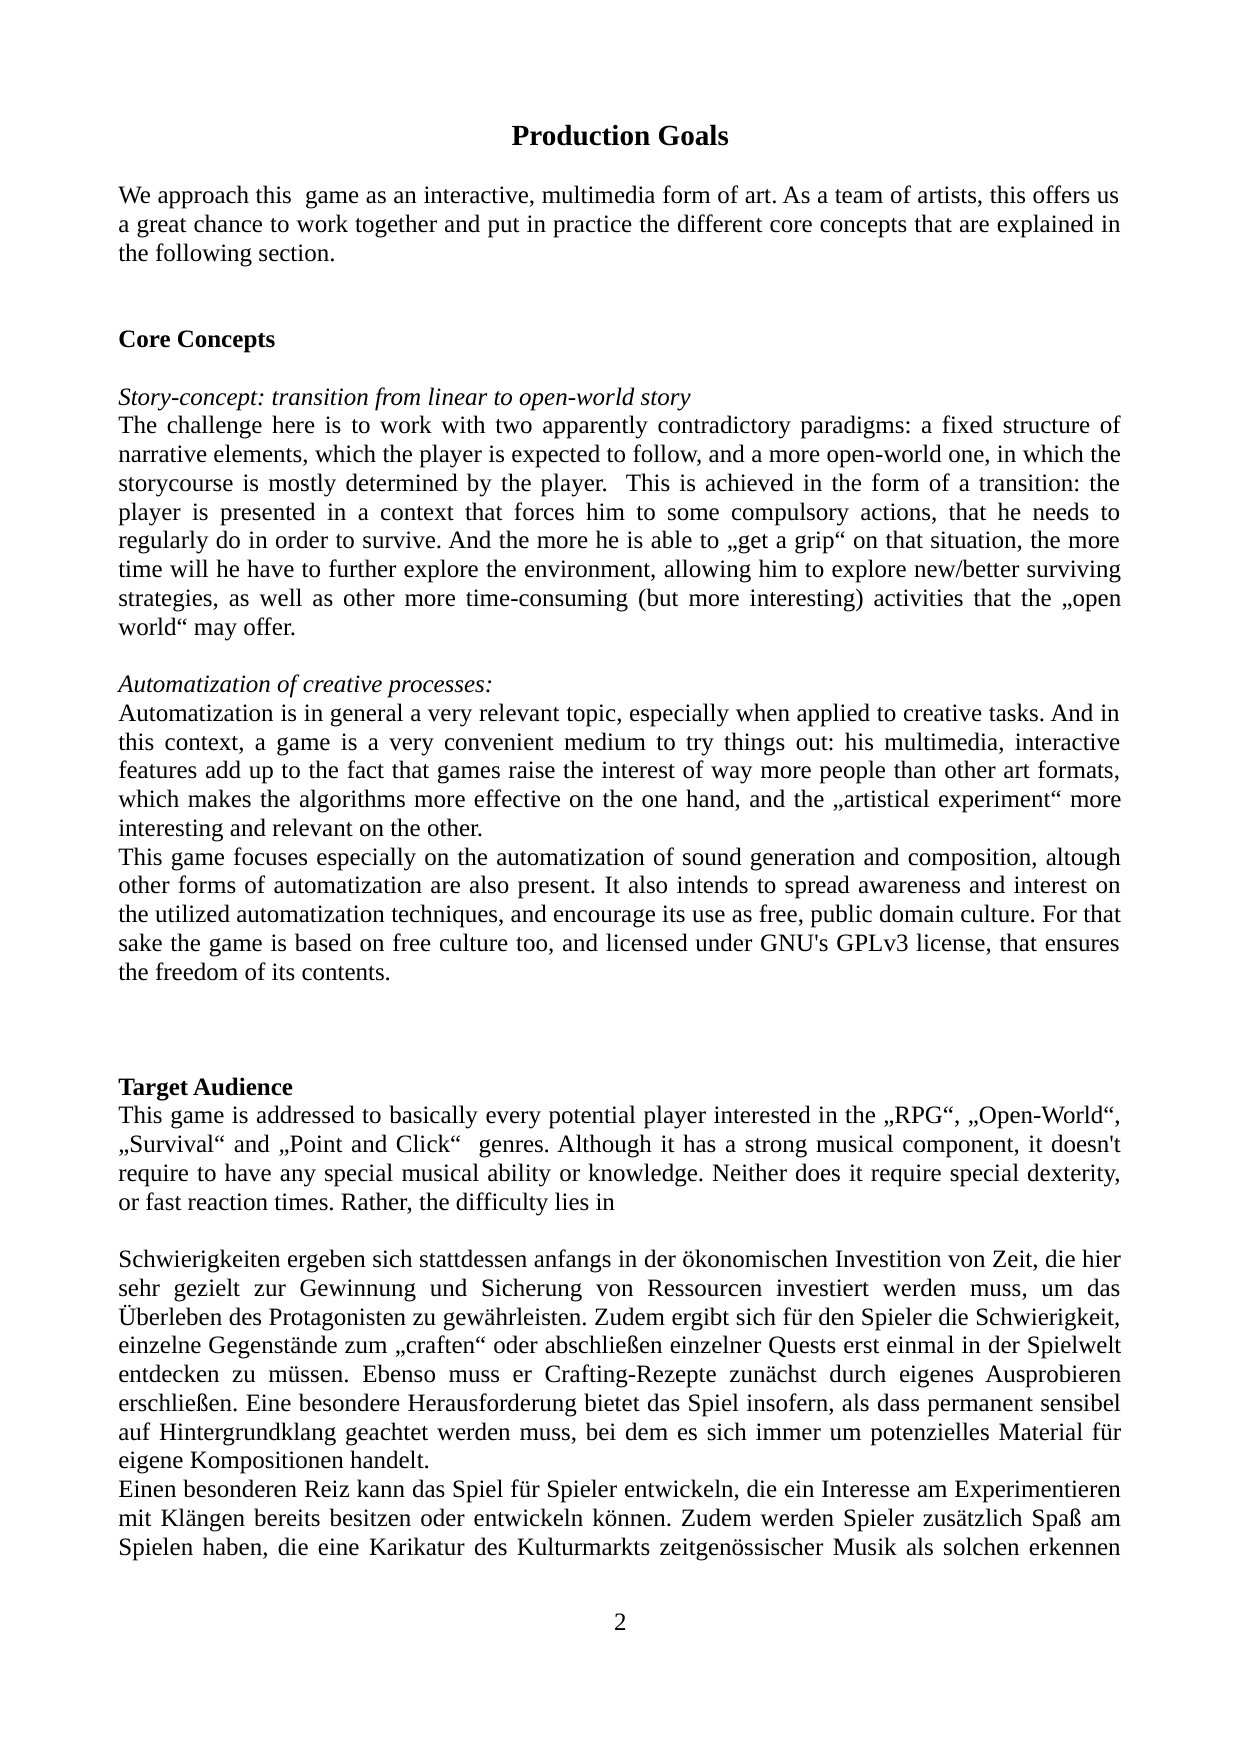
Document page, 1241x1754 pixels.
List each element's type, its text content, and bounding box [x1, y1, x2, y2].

text We approach this game as an interactive, multimedia form of art. As a team of artists, this offers us a great chance to work together and put in practice the different core concepts that are explained in the following section. [118, 180, 1122, 267]
text The challenge here is to work with two apparently contradictory paradigms: a fixed structure of narrative elements, which the player is expected to follow, and a more open-world one, in which the storycourse is mostly determined by the player. This is achieved in the form of a transition: the player is presented in a context that forces him to some compulsory actions, that he needs to regularly do in order to survive. And the more he is able to „get a grip“ on that situation, the more time will he have to further explore the environment, allowing him to explore new/better surviving strategies, as well as other more time-consuming (but more interesting) activities that the „open world“ may offer. [118, 410, 1122, 640]
text Schwierigkeiten ergeben sich stattdessen anfangs in der ökonomischen Investition von Zeit, die hier sehr gezielt zur Gewinnung und Sicherung von Ressourcen investiert werden muss, um das Überleben des Protagonisten zu gewährleisten. Zudem ergibt sich für den Spieler die Schwierigkeit, einzelne Gegenstände zum „craften“ oder abschließen einzelner Quests erst einmal in der Spielwelt entdecken zu müssen. Ebenso muss er Crafting-Rezepte zunächst durch eigenes Ausprobieren erschließen. Eine besondere Herausforderung bietet das Spiel insofern, als dass permanent sensibel auf Hintergrundklang geachtet werden muss, bei dem es sich immer um potenzielles Material für eigene Kompositionen handelt. [118, 1244, 1122, 1474]
text This game focuses especially on the automatization of sound generation and composition, altough other forms of automatization are also present. It also intends to spread awareness and interest on the utilized automatization techniques, and encourage its use as free, public domain culture. For that sake the game is based on free culture too, and licensed under GNU's GPLv3 license, that ensures the freedom of its contents. [118, 842, 1122, 985]
text Production Goals [118, 118, 1122, 152]
text Einen besonderen Reiz kann das Spiel für Spieler entwickeln, die ein Interesse am Experimentieren mit Klängen bereits besitzen oder entwickeln können. Zudem werden Spieler zusätzlich Spaß am Spielen haben, die eine Karikatur des Kulturmarkts zeitgenössischer Musik als solchen erkennen [118, 1474, 1122, 1560]
text This game is addressed to basically every potential player interested in the „RPG“, „Open-World“, „Survival“ and „Point and Click“ genres. Although it has a strong musical component, it doesn't require to have any special musical ability or knowledge. Neither does it require special dexterity, or fast reaction times. Rather, the difficulty lies in [118, 1100, 1122, 1215]
text Automatization of creative processes: [118, 669, 1122, 698]
text Core Concepts [118, 324, 1122, 353]
text Target Audience [118, 1072, 1122, 1100]
text Story-concept: transition from linear to open-world story [118, 382, 1122, 410]
text Automatization is in general a very relevant topic, especially when applied to creative tasks. And in this context, a game is a very convenient medium to try things out: his multimedia, interactive features add up to the fact that games raise the interest of way more people than other art formats, which makes the algorithms more effective on the one hand, and the „artistical experiment“ more interesting and relevant on the other. [118, 698, 1122, 842]
